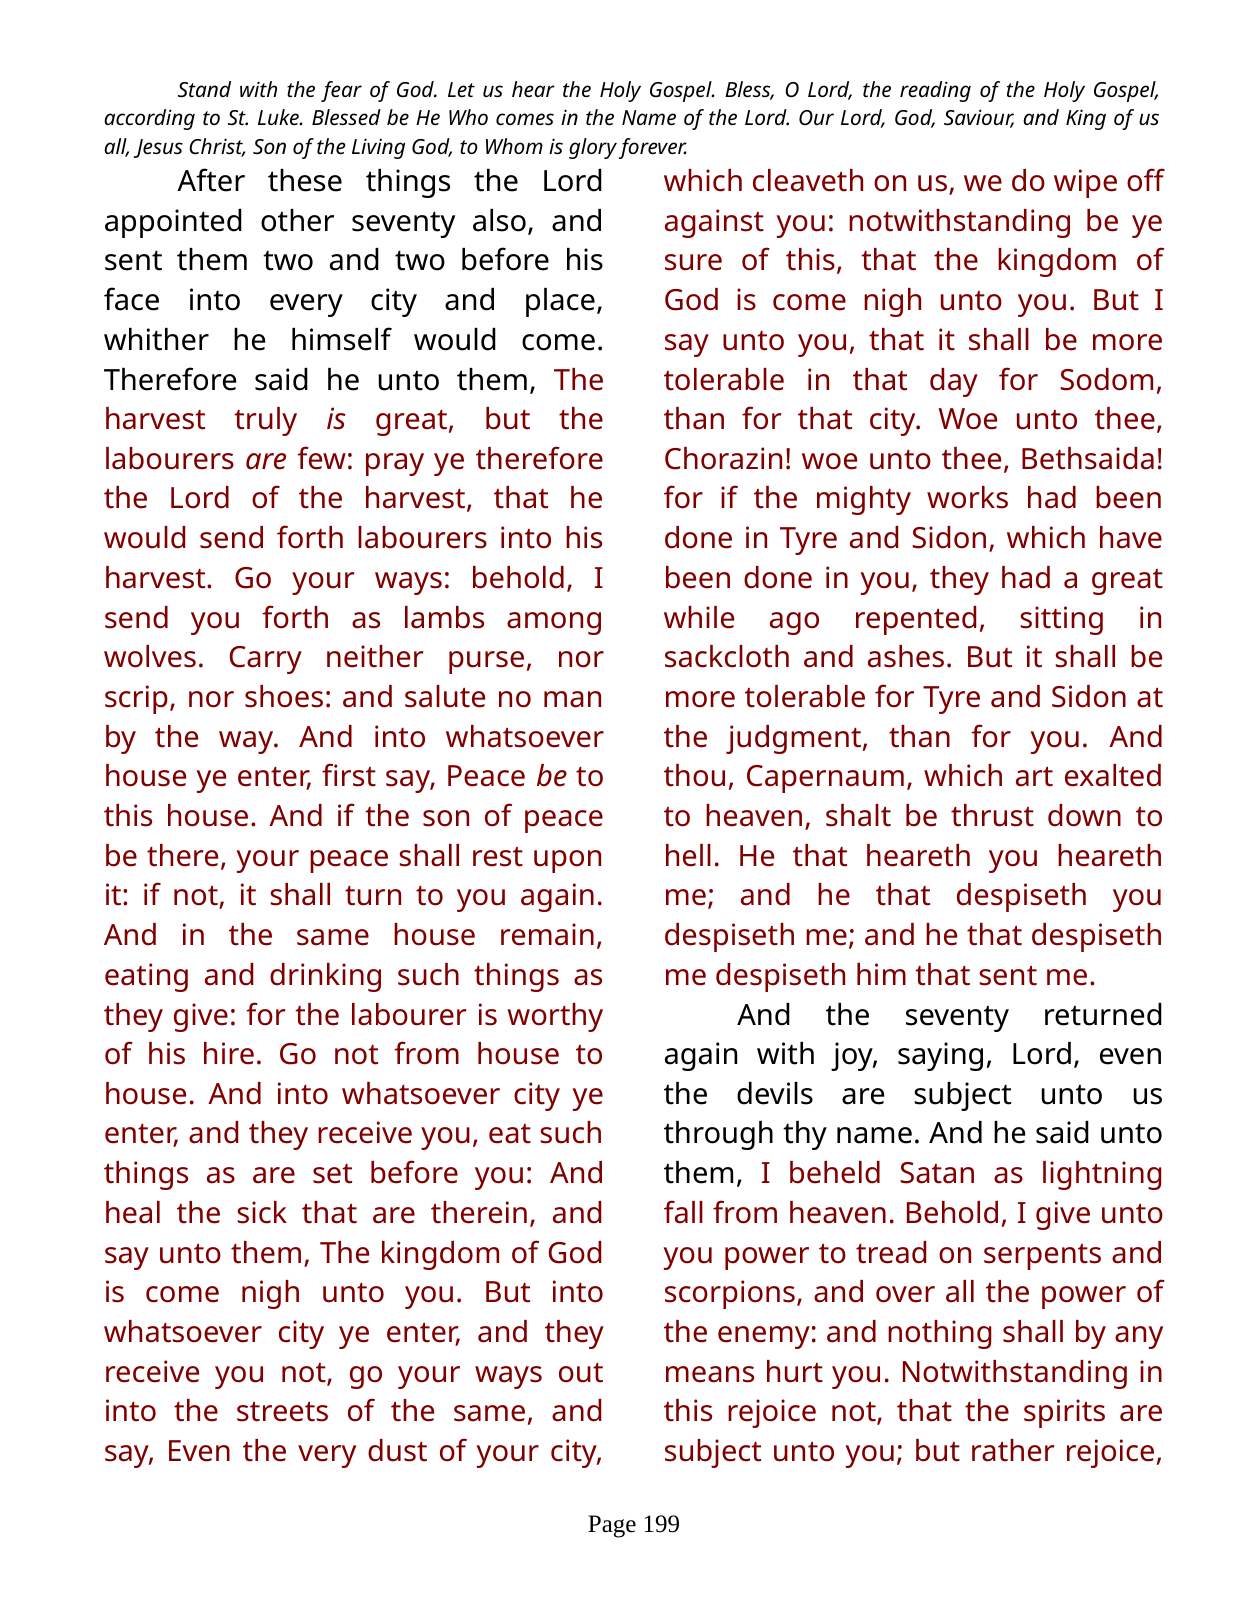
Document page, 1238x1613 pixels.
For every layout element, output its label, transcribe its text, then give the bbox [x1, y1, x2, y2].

text After these things the Lord appointed other seventy also, and sent them two and two before his face into every city and place, whither he himself would come. Therefore said he unto them, The harvest truly is great, but the labourers are few: pray ye therefore the Lord of the harvest, that he would send forth labourers into his harvest. Go your ways: behold, I send you forth as lambs among wolves. Carry neither purse, nor scrip, nor shoes: and salute no man by the way. And into whatsoever house ye enter, first say, Peace be to this house. And if the son of peace be there, your peace shall rest upon it: if not, it shall turn to you again. And in the same house remain, eating and drinking such things as they give: for the labourer is worthy of his hire. Go not from house to house. And into whatsoever city ye enter, and they receive you, eat such things as are set before you: And heal the sick that are therein, and say unto them, The kingdom of God is come nigh unto you. But into whatsoever city ye enter, and they receive you not, go your ways out into the streets of the same, and say, Even the very dust of your city, [103, 160, 604, 1470]
text which cleaveth on us, we do wipe off against you: notwithstanding be ye sure of this, that the kingdom of God is come nigh unto you. But I say unto you, that it shall be more tolerable in that day for Sodom, than for that city. Woe unto thee, Chorazin! woe unto thee, Bethsaida! for if the mighty works had been done in Tyre and Sidon, which have been done in you, they had a great while ago repented, sitting in sackcloth and ashes. But it shall be more tolerable for Tyre and Sidon at the judgment, than for you. And thou, Capernaum, which art exalted to heaven, shalt be thrust down to hell. He that heareth you heareth me; and he that despiseth you despiseth me; and he that despiseth me despiseth him that sent me. [663, 160, 1164, 994]
text Stand with the fear of God. Let us hear the Holy Gospel. Bless, O Lord, the reading of the Holy Gospel, according to St. Luke. Blessed be He Who comes in the Name of the Lord. Our Lord, God, Saviour, and King of us all, Jesus Christ, Son of the Living God, to Whom is glory forever. [103, 75, 1164, 160]
text And the seventy returned again with joy, saying, Lord, even the devils are subject unto us through thy name. And he said unto them, I beheld Satan as lightning fall from heaven. Behold, I give unto you power to tread on serpents and scorpions, and over all the power of the enemy: and nothing shall by any means hurt you. Notwithstanding in this rejoice not, that the spirits are subject unto you; but rather rejoice, [663, 994, 1164, 1470]
